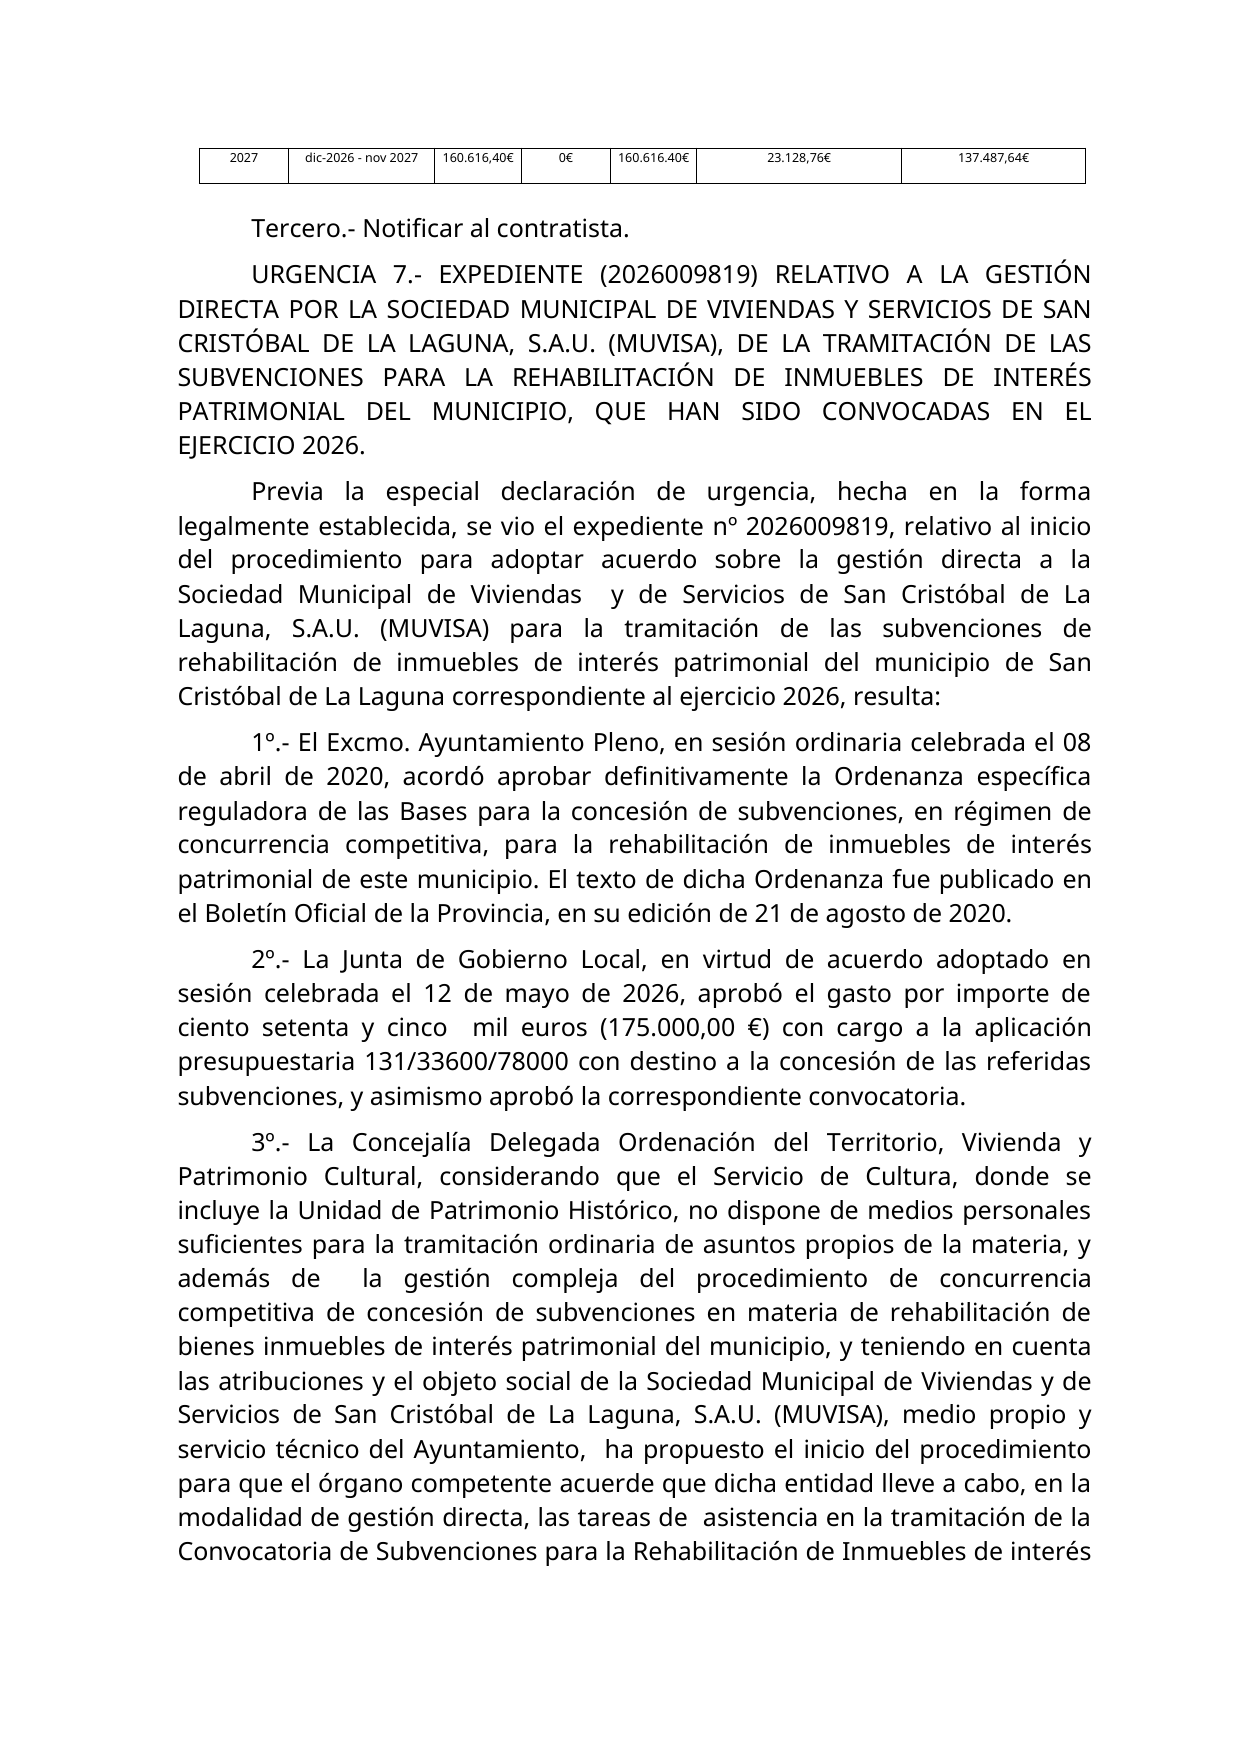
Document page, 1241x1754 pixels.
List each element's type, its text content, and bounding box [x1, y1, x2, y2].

table_cell dic-2026 - nov 2027 [289, 149, 434, 183]
table_cell 23.128,76€ [697, 149, 901, 183]
text Previa la especial declaración de urgencia, hecha en la forma legalmente establecida, se vio el expediente nº 2026009819, relativo al inicio del procedimiento para adoptar acuerdo sobre la gestión directa a la Sociedad Municipal de Viviendas y de Servicios de San Cristóbal de La Laguna, S.A.U. (MUVISA) para la tramitación de las subvenciones de rehabilitación de inmuebles de interés patrimonial del municipio de San Cristóbal de La Laguna correspondiente al ejercicio 2026, resulta: [177, 474, 1093, 712]
table_cell 160.616,40€ [435, 149, 521, 183]
text URGENCIA 7.- EXPEDIENTE (2026009819) RELATIVO A LA GESTIÓN DIRECTA POR LA SOCIEDAD MUNICIPAL DE VIVIENDAS Y SERVICIOS DE SAN CRISTÓBAL DE LA LAGUNA, S.A.U. (MUVISA), DE LA TRAMITACIÓN DE LAS SUBVENCIONES PARA LA REHABILITACIÓN DE INMUEBLES DE INTERÉS PATRIMONIAL DEL MUNICIPIO, QUE HAN SIDO CONVOCADAS EN EL EJERCICIO 2026. [177, 257, 1093, 462]
table_cell 137.487,64€ [902, 149, 1085, 183]
text Tercero.- Notificar al contratista. [177, 209, 1093, 245]
table_cell 2027 [200, 149, 288, 183]
text 1º.- El Excmo. Ayuntamiento Pleno, en sesión ordinaria celebrada el 08 de abril de 2020, acordó aprobar definitivamente la Ordenanza específica reguladora de las Bases para la concesión de subvenciones, en régimen de concurrencia competitiva, para la rehabilitación de inmuebles de interés patrimonial de este municipio. El texto de dicha Ordenanza fue publicado en el Boletín Oficial de la Provincia, en su edición de 21 de agosto de 2020. [177, 725, 1093, 929]
table_cell 0€ [522, 149, 610, 183]
text 3º.- La Concejalía Delegada Ordenación del Territorio, Vivienda y Patrimonio Cultural, considerando que el Servicio de Cultura, donde se incluye la Unidad de Patrimonio Histórico, no dispone de medios personales suficientes para la tramitación ordinaria de asuntos propios de la materia, y además de la gestión compleja del procedimiento de concurrencia competitiva de concesión de subvenciones en materia de rehabilitación de bienes inmuebles de interés patrimonial del municipio, y teniendo en cuenta las atribuciones y el objeto social de la Sociedad Municipal de Viviendas y de Servicios de San Cristóbal de La Laguna, S.A.U. (MUVISA), medio propio y servicio técnico del Ayuntamiento, ha propuesto el inicio del procedimiento para que el órgano competente acuerde que dicha entidad lleve a cabo, en la modalidad de gestión directa, las tareas de asistencia en la tramitación de la Convocatoria de Subvenciones para la Rehabilitación de Inmuebles de interés [177, 1125, 1093, 1567]
table_cell 160.616.40€ [611, 149, 696, 183]
text 2º.- La Junta de Gobierno Local, en virtud de acuerdo adoptado en sesión celebrada el 12 de mayo de 2026, aprobó el gasto por importe de ciento setenta y cinco mil euros (175.000,00 €) con cargo a la aplicación presupuestaria 131/33600/78000 con destino a la concesión de las referidas subvenciones, y asimismo aprobó la correspondiente convocatoria. [177, 942, 1093, 1112]
